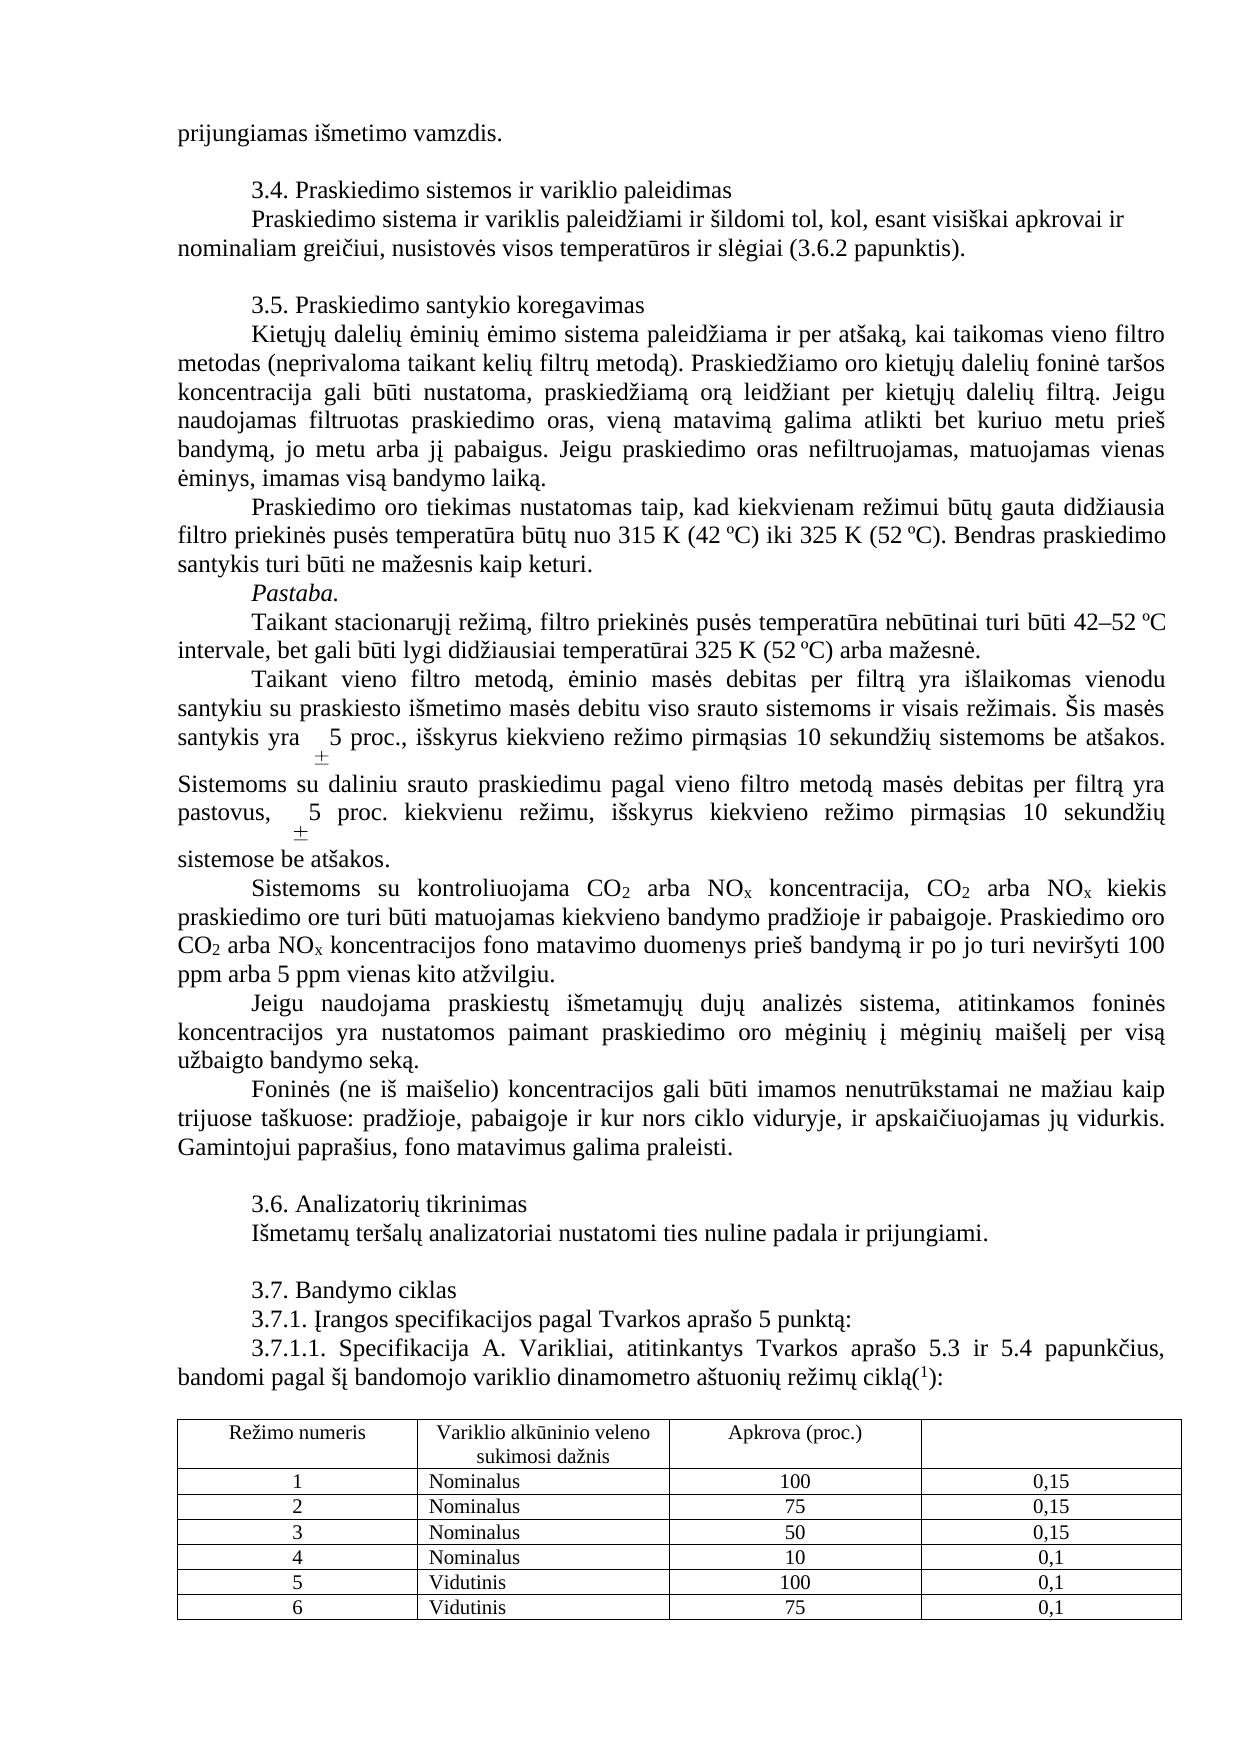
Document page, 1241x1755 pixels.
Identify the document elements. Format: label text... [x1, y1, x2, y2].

table_cell 6 [178, 1595, 417, 1619]
table_header Režimo numeris [178, 1420, 417, 1468]
table_cell 1 [178, 1469, 417, 1493]
table_cell 0,1 [922, 1570, 1181, 1594]
text 3.5. Praskiedimo santykio koregavimas [177, 291, 1166, 319]
table_cell 3 [178, 1520, 417, 1544]
table_cell Nominalus [418, 1469, 669, 1493]
table_header [922, 1420, 1181, 1468]
text Pastaba. [177, 578, 1166, 607]
table_cell 100 [670, 1469, 921, 1493]
text Foninės (ne iš maišelio) koncentracijos gali būti imamos nenutrūkstamai ne mažiau kaip trijuose taškuose: pradžioje, pabaigoje ir kur nors ciklo viduryje, ir apskaičiuojamas jų vidurkis. Gamintojui paprašius, fono matavimus galima praleisti. [177, 1074, 1166, 1160]
table_cell 75 [670, 1595, 921, 1619]
text prijungiamas išmetimo vamzdis. [177, 118, 1166, 147]
table_cell 2 [178, 1495, 417, 1518]
table_cell 5 [178, 1570, 417, 1594]
table_cell 0,15 [922, 1495, 1181, 1518]
text Praskiedimo sistema ir variklis paleidžiami ir šildomi tol, kol, esant visiškai apkrovai ir nominaliam greičiui, nusistovės visos temperatūros ir slėgiai (3.6.2 papunktis). [177, 204, 1166, 262]
text Taikant stacionarųjį režimą, filtro priekinės pusės temperatūra nebūtinai turi būti 42–52 ºC intervale, bet gali būti lygi didžiausiai temperatūrai 325 K (52 ºC) arba mažesnė. [177, 607, 1166, 664]
table_cell 0,15 [922, 1469, 1181, 1493]
text Išmetamų teršalų analizatoriai nustatomi ties nuline padala ir prijungiami. [177, 1218, 1166, 1247]
table_cell 100 [670, 1570, 921, 1594]
text 3.6. Analizatorių tikrinimas [177, 1189, 1166, 1218]
table_cell Nominalus [418, 1545, 669, 1569]
text 3.4. Praskiedimo sistemos ir variklio paleidimas [177, 176, 1166, 204]
text Taikant vieno filtro metodą, ėminio masės debitas per filtrą yra išlaikomas vienodu santykiu su praskiesto išmetimo masės debitu viso srauto sistemoms ir visais režimais. Šis masės santykis yra 5 proc., išskyrus kiekvieno režimo pirmąsias 10 sekundžių sistemoms be atšakos. Sistemoms su daliniu srauto praskiedimu pagal vieno filtro metodą masės debitas per filtrą yra pastovus, 5 proc. kiekvienu režimu, išskyrus kiekvieno režimo pirmąsias 10 sekundžių sistemose be atšakos. [177, 664, 1166, 873]
table_header Apkrova (proc.) [670, 1420, 921, 1468]
text 3.7.1. Įrangos specifikacijos pagal Tvarkos aprašo 5 punktą: [177, 1304, 1166, 1333]
text Sistemoms su kontroliuojama CO2 arba NOx koncentracija, CO2 arba NOx kiekis praskiedimo ore turi būti matuojamas kiekvieno bandymo pradžioje ir pabaigoje. Praskiedimo oro CO2 arba NOx koncentracijos fono matavimo duomenys prieš bandymą ir po jo turi neviršyti 100 ppm arba 5 ppm vienas kito atžvilgiu. [177, 873, 1166, 988]
table_cell 4 [178, 1545, 417, 1569]
table_cell Vidutinis [418, 1570, 669, 1594]
text Kietųjų dalelių ėminių ėmimo sistema paleidžiama ir per atšaką, kai taikomas vieno filtro metodas (neprivaloma taikant kelių filtrų metodą). Praskiedžiamo oro kietųjų dalelių foninė taršos koncentracija gali būti nustatoma, praskiedžiamą orą leidžiant per kietųjų dalelių filtrą. Jeigu naudojamas filtruotas praskiedimo oras, vieną matavimą galima atlikti bet kuriuo metu prieš bandymą, jo metu arba jį pabaigus. Jeigu praskiedimo oras nefiltruojamas, matuojamas vienas ėminys, imamas visą bandymo laiką. [177, 319, 1166, 492]
table_cell Vidutinis [418, 1595, 669, 1619]
text 3.7.1.1. Specifikacija A. Varikliai, atitinkantys Tvarkos aprašo 5.3 ir 5.4 papunkčius, bandomi pagal šį bandomojo variklio dinamometro aštuonių režimų ciklą(1): [177, 1333, 1166, 1390]
table_cell 50 [670, 1520, 921, 1544]
table_cell Nominalus [418, 1520, 669, 1544]
table_cell 0,15 [922, 1520, 1181, 1544]
table_cell 75 [670, 1495, 921, 1518]
table_cell 10 [670, 1545, 921, 1569]
text Praskiedimo oro tiekimas nustatomas taip, kad kiekvienam režimui būtų gauta didžiausia filtro priekinės pusės temperatūra būtų nuo 315 K (42 ºC) iki 325 K (52 ºC). Bendras praskiedimo santykis turi būti ne mažesnis kaip keturi. [177, 492, 1166, 578]
text 3.7. Bandymo ciklas [177, 1275, 1166, 1304]
text Jeigu naudojama praskiestų išmetamųjų dujų analizės sistema, atitinkamos foninės koncentracijos yra nustatomos paimant praskiedimo oro mėginių į mėginių maišelį per visą užbaigto bandymo seką. [177, 988, 1166, 1074]
table_cell 0,1 [922, 1545, 1181, 1569]
table_cell Nominalus [418, 1495, 669, 1518]
table_header Variklio alkūninio veleno sukimosi dažnis [418, 1420, 669, 1468]
table_cell 0,1 [922, 1595, 1181, 1619]
